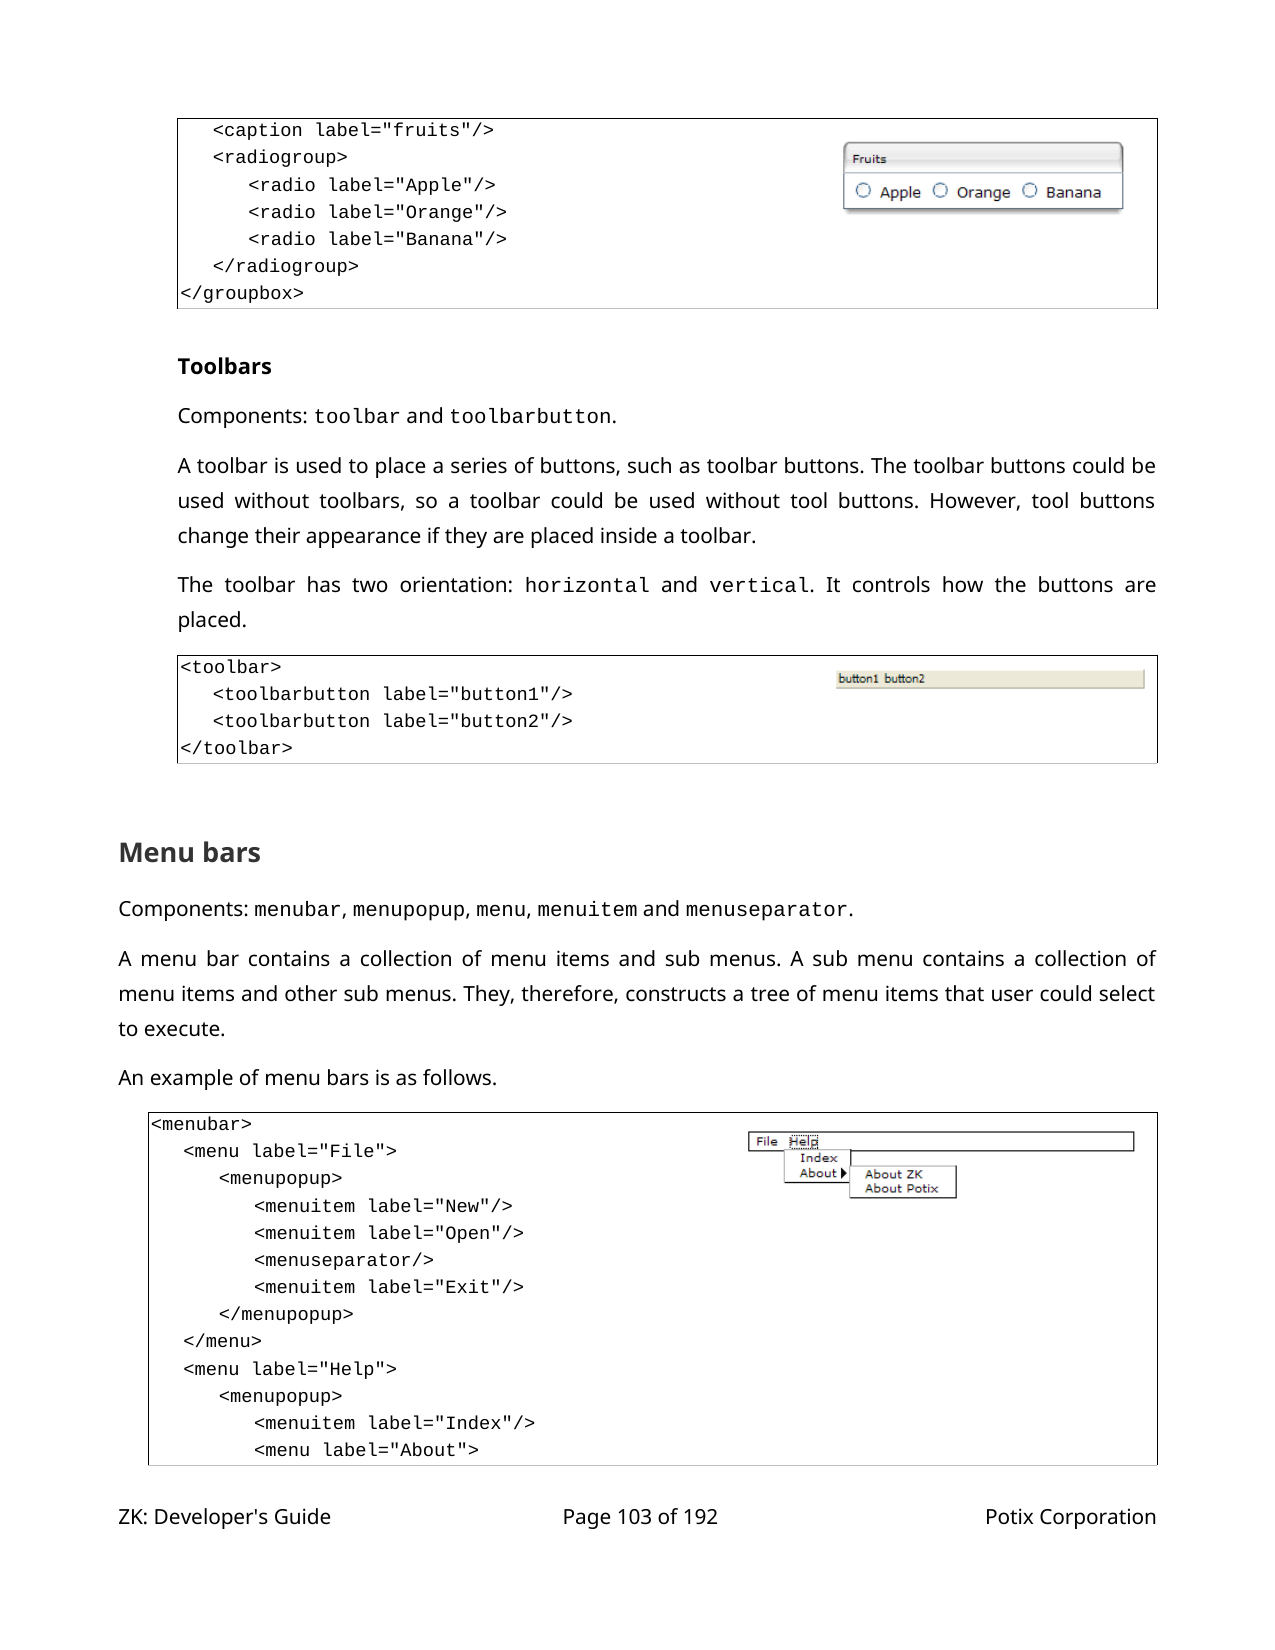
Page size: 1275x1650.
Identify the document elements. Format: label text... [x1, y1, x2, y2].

text <radio label="Banana"/> [178, 227, 1157, 251]
text <menu label="File"> [149, 1139, 746, 1163]
subtitle Toolbars [177, 351, 1157, 381]
text <menuitem label="New"/> [149, 1193, 1157, 1218]
text [1139, 1139, 1157, 1163]
text [1128, 172, 1157, 197]
picture [746, 1128, 1139, 1202]
text <radio label="Apple"/> [178, 172, 841, 197]
text </toolbar> [178, 736, 1157, 763]
text <toolbarbutton label="button1"/> [178, 682, 1157, 706]
text A menu bar contains a collection of menu items and sub menus. A sub menu contains a collection of menu items and other sub menus. They, therefore, constructs a tree of menu items that user could select to execute. [118, 944, 1157, 1042]
text <menu label="About"> [149, 1438, 1157, 1465]
text <menuitem label="Exit"/> [149, 1275, 1157, 1299]
text <radiogroup> [178, 145, 841, 169]
text Components: toolbar and toolbarbutton. [177, 402, 1157, 430]
text <menuseparator/> [149, 1248, 1157, 1272]
text An example of menu bars is as follows. [118, 1063, 1157, 1091]
text </groupbox> [178, 281, 1157, 308]
text [1139, 1166, 1157, 1191]
picture [841, 140, 1128, 215]
text The toolbar has two orientation: horizontal and vertical. It controls how the buttons are placed. [177, 570, 1157, 634]
text Components: menubar, menupopup, menu, menuitem and menuseparator. [118, 894, 1157, 923]
text A toolbar is used to place a series of buttons, such as toolbar buttons. The toolbar buttons could be used without toolbars, so a toolbar could be used without tool buttons. However, tool buttons change their appearance if they are placed inside a toolbar. [177, 451, 1157, 549]
text </menu> [149, 1329, 1157, 1354]
text <menuitem label="Open"/> [149, 1221, 1157, 1245]
text <toolbarbutton label="button2"/> [178, 709, 1157, 733]
text [1128, 145, 1157, 169]
text <menupopup> [149, 1384, 1157, 1408]
text <menu label="Help"> [149, 1357, 1157, 1381]
text <radio label="Orange"/> [178, 200, 1157, 224]
text <toolbar> [178, 656, 1157, 679]
text <menubar> [149, 1113, 1157, 1136]
subtitle Menu bars [118, 834, 1157, 871]
text <menupopup> [149, 1166, 746, 1191]
text </menupopup> [149, 1302, 1157, 1326]
text </radiogroup> [178, 254, 1157, 278]
text <menuitem label="Index"/> [149, 1411, 1157, 1435]
picture [834, 666, 1147, 690]
text <caption label="fruits"/> [178, 119, 1157, 142]
